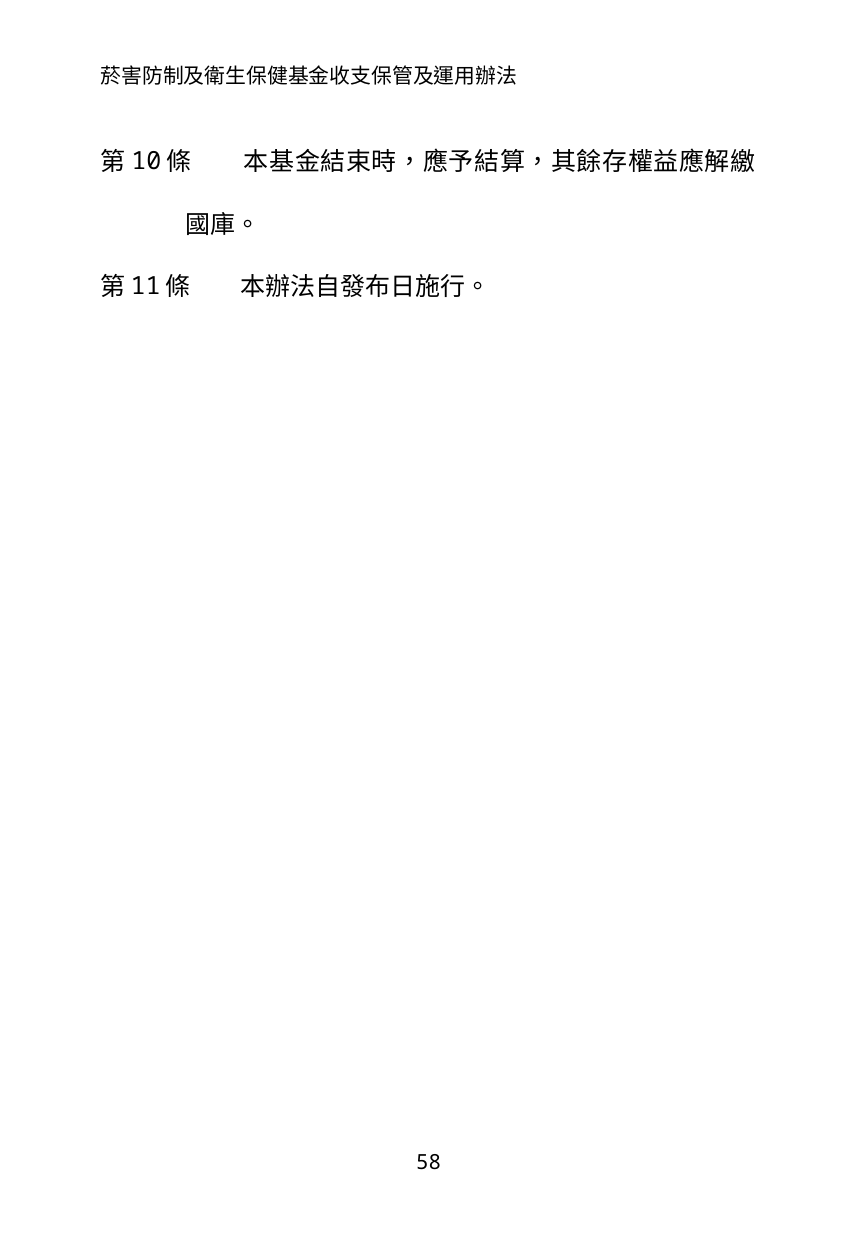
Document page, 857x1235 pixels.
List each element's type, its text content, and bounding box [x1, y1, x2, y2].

list 第10條 本基金結束時，應予結算，其餘存權益應解繳國庫。 [100, 118, 756, 243]
list 第11條 本辦法自發布日施行。 [100, 243, 756, 306]
